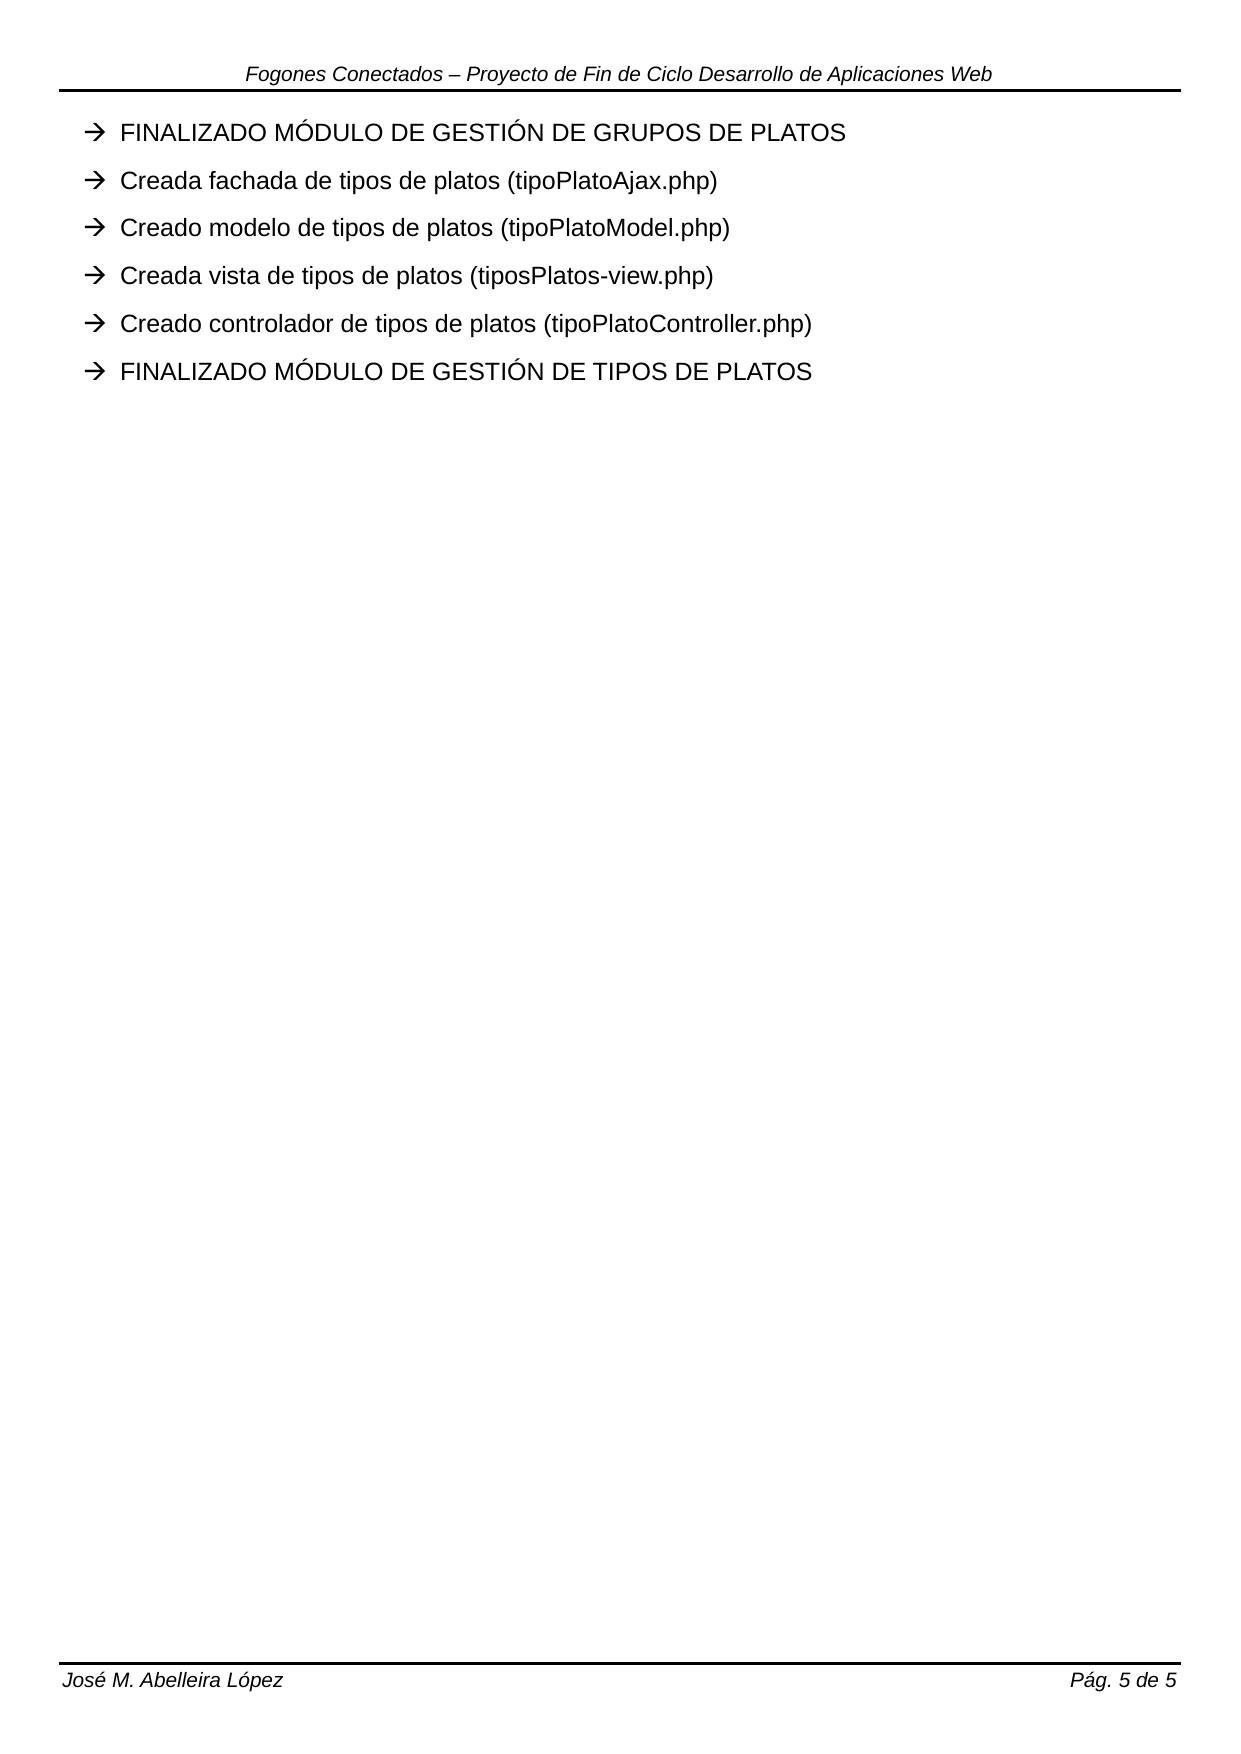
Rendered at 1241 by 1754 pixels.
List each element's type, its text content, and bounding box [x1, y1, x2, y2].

list Creado controlador de tipos de platos (tipoPlatoController.php) [83, 309, 1181, 338]
list Creada vista de tipos de platos (tiposPlatos-view.php) [83, 261, 1181, 290]
list Creada fachada de tipos de platos (tipoPlatoAjax.php) [83, 166, 1181, 194]
list FINALIZADO MÓDULO DE GESTIÓN DE GRUPOS DE PLATOS [83, 118, 1181, 147]
list Creado modelo de tipos de platos (tipoPlatoModel.php) [83, 213, 1181, 242]
list FINALIZADO MÓDULO DE GESTIÓN DE TIPOS DE PLATOS [83, 357, 1181, 385]
